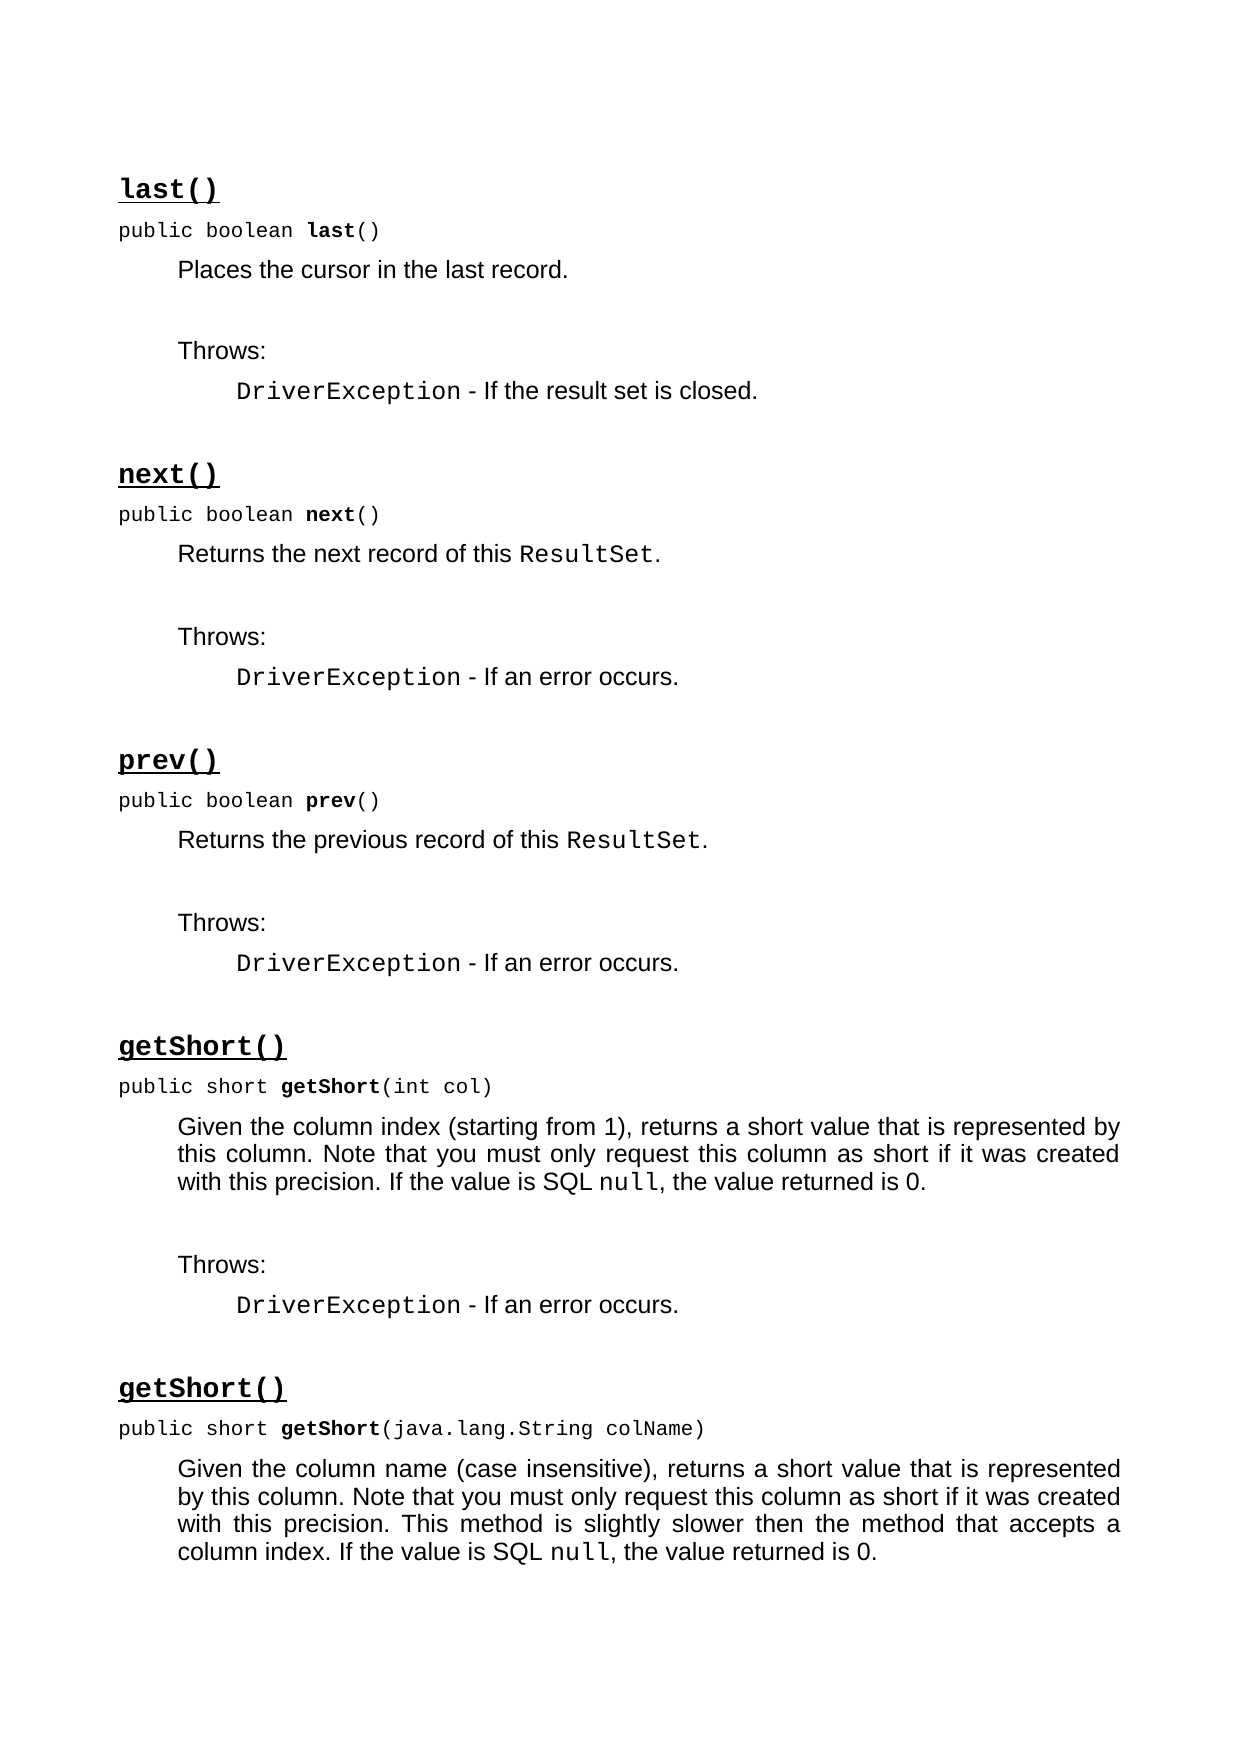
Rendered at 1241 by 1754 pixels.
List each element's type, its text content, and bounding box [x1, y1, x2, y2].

subtitle prev() [118, 746, 1122, 778]
list DriverException - If an error occurs. [236, 949, 1122, 979]
subtitle getShort() [118, 1374, 1122, 1406]
text public short getShort(int col) [118, 1076, 1122, 1100]
list DriverException - If an error occurs. [236, 1291, 1122, 1321]
text public boolean next() [118, 504, 1122, 527]
list Returns the next record of this ResultSet. [177, 540, 1122, 570]
subtitle getShort() [118, 1032, 1122, 1064]
list DriverException - If an error occurs. [236, 663, 1122, 693]
text public boolean last() [118, 220, 1122, 243]
text Throws: [118, 1251, 1122, 1279]
subtitle next() [118, 459, 1122, 491]
text public boolean prev() [118, 790, 1122, 814]
list Given the column index (starting from 1), returns a short value that is represented by this column. Note that you must only request this column as short if it was created with this precision. If the value is SQL null, the value returned is 0. [177, 1112, 1122, 1198]
list Places the cursor in the last record. [177, 256, 1122, 284]
text public short getShort(java.lang.String colName) [118, 1418, 1122, 1442]
text Throws: [118, 336, 1122, 364]
list DriverException - If the result set is closed. [236, 377, 1122, 407]
subtitle last() [118, 176, 1122, 207]
list Returns the previous record of this ResultSet. [177, 826, 1122, 856]
text Throws: [118, 909, 1122, 937]
list Given the column name (case insensitive), returns a short value that is represented by this column. Note that you must only request this column as short if it was created with this precision. This method is slightly slower then the method that accepts a column index. If the value is SQL null, the value returned is 0. [177, 1454, 1122, 1568]
text Throws: [118, 623, 1122, 651]
